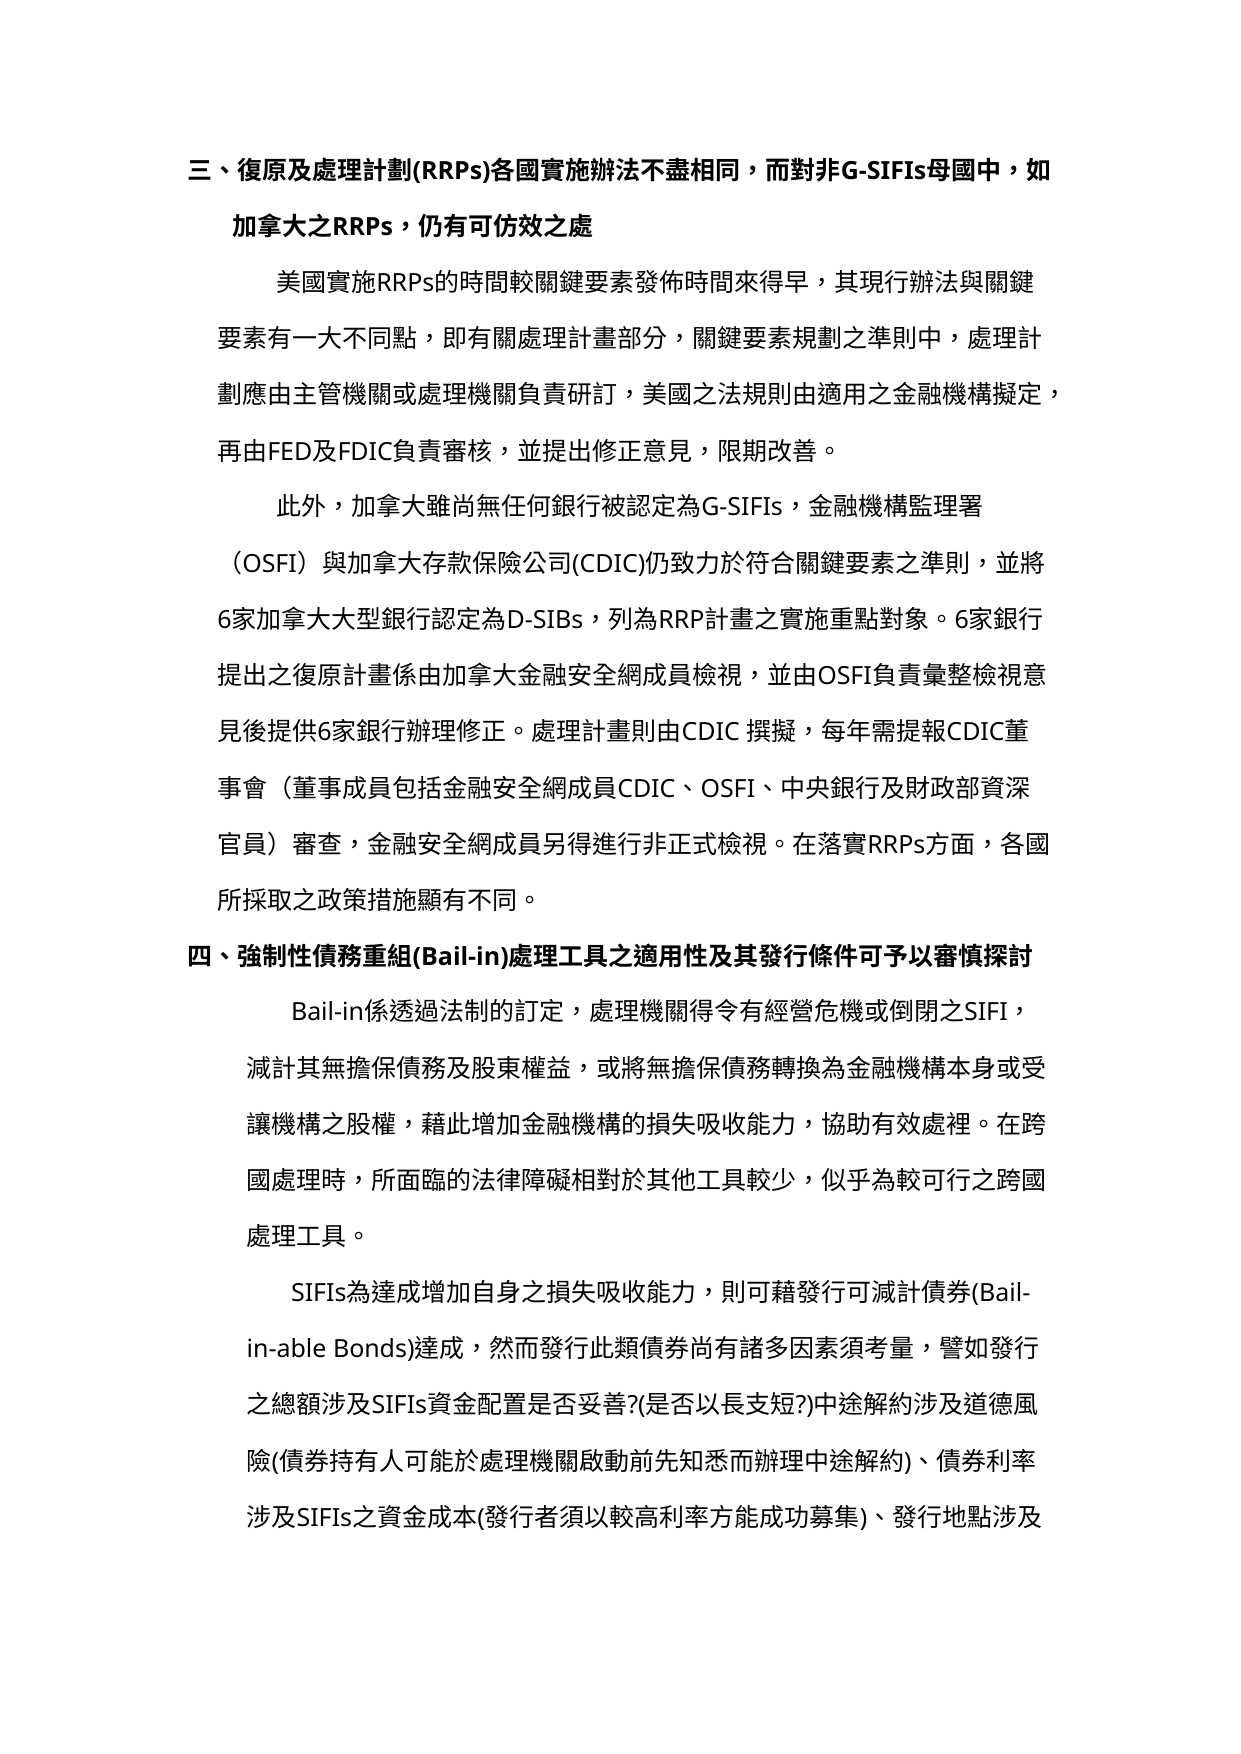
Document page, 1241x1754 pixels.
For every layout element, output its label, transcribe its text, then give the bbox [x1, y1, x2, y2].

text 三、復原及處理計劃(RRPs)各國實施辦法不盡相同，而對非G-SIFIs母國中，如加拿大之RRPs，仍有可仿效之處 [187, 150, 1053, 244]
text 美國實施RRPs的時間較關鍵要素發佈時間來得早，其現行辦法與關鍵要素有一大不同點，即有關處理計畫部分，關鍵要素規劃之準則中，處理計劃應由主管機關或處理機關負責研訂，美國之法規則由適用之金融機構擬定，再由FED及FDIC負責審核，並提出修正意見，限期改善。 [217, 262, 1053, 468]
text Bail-in係透過法制的訂定，處理機關得令有經營危機或倒閉之SIFI，減計其無擔保債務及股東權益，或將無擔保債務轉換為金融機構本身或受讓機構之股權，藉此增加金融機構的損失吸收能力，協助有效處裡。在跨國處理時，所面臨的法律障礙相對於其他工具較少，似乎為較可行之跨國處理工具。 [246, 991, 1053, 1254]
text 此外，加拿大雖尚無任何銀行被認定為G-SIFIs，金融機構監理署（OSFI）與加拿大存款保險公司(CDIC)仍致力於符合關鍵要素之準則，並將6家加拿大大型銀行認定為D-SIBs，列為RRP計畫之實施重點對象。6家銀行提出之復原計畫係由加拿大金融安全網成員檢視，並由OSFI負責彙整檢視意見後提供6家銀行辦理修正。處理計畫則由CDIC 撰擬，每年需提報CDIC董事會（董事成員包括金融安全網成員CDIC、OSFI、中央銀行及財政部資深官員）審查，金融安全網成員另得進行非正式檢視。在落實RRPs方面，各國所採取之政策措施顯有不同。 [217, 486, 1053, 917]
text SIFIs為達成增加自身之損失吸收能力，則可藉發行可減計債券(Bail-in-able Bonds)達成，然而發行此類債券尚有諸多因素須考量，譬如發行之總額涉及SIFIs資金配置是否妥善?(是否以長支短?)中途解約涉及道德風險(債券持有人可能於處理機關啟動前先知悉而辦理中途解約)、債券利率涉及SIFIs之資金成本(發行者須以較高利率方能成功募集)、發行地點涉及 [246, 1272, 1053, 1534]
text 四、強制性債務重組(Bail-in)處理工具之適用性及其發行條件可予以審慎探討 [187, 936, 1053, 973]
